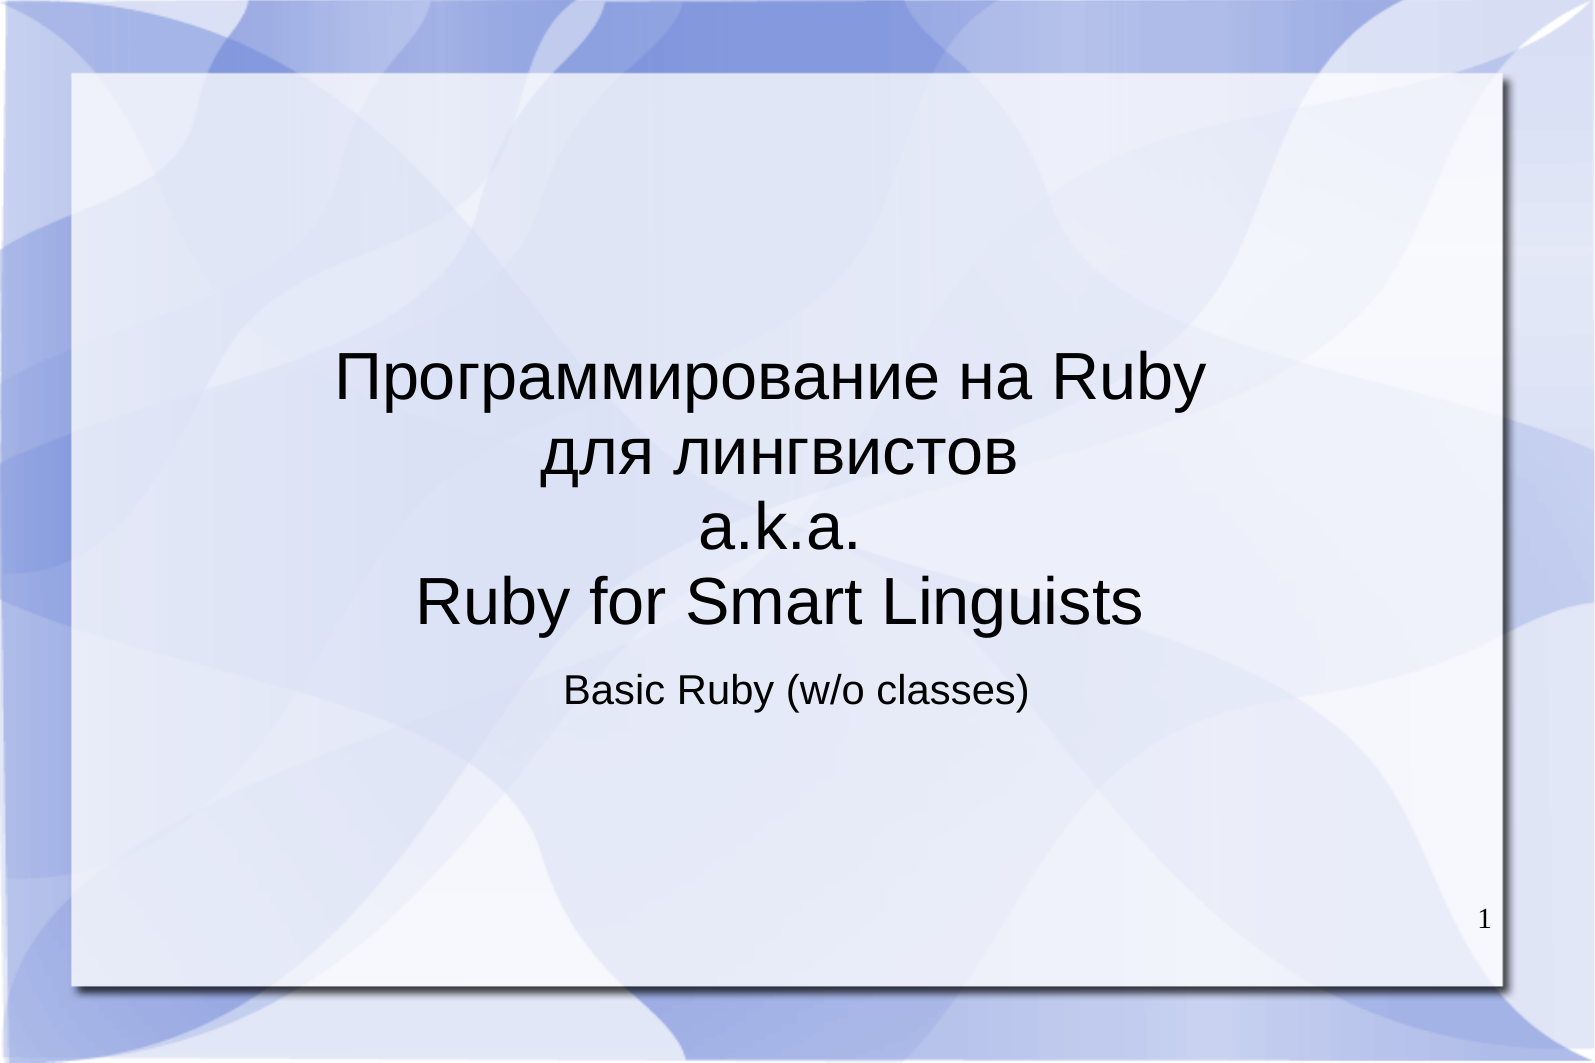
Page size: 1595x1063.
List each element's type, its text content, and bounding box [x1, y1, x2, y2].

subtitle Программирование на Ruby для лингвистов a.k.a. Ruby for Smart Linguists [79, 77, 1481, 976]
text_box Basic Ruby (w/o classes) [446, 666, 1147, 714]
picture [0, 0, 1595, 1063]
